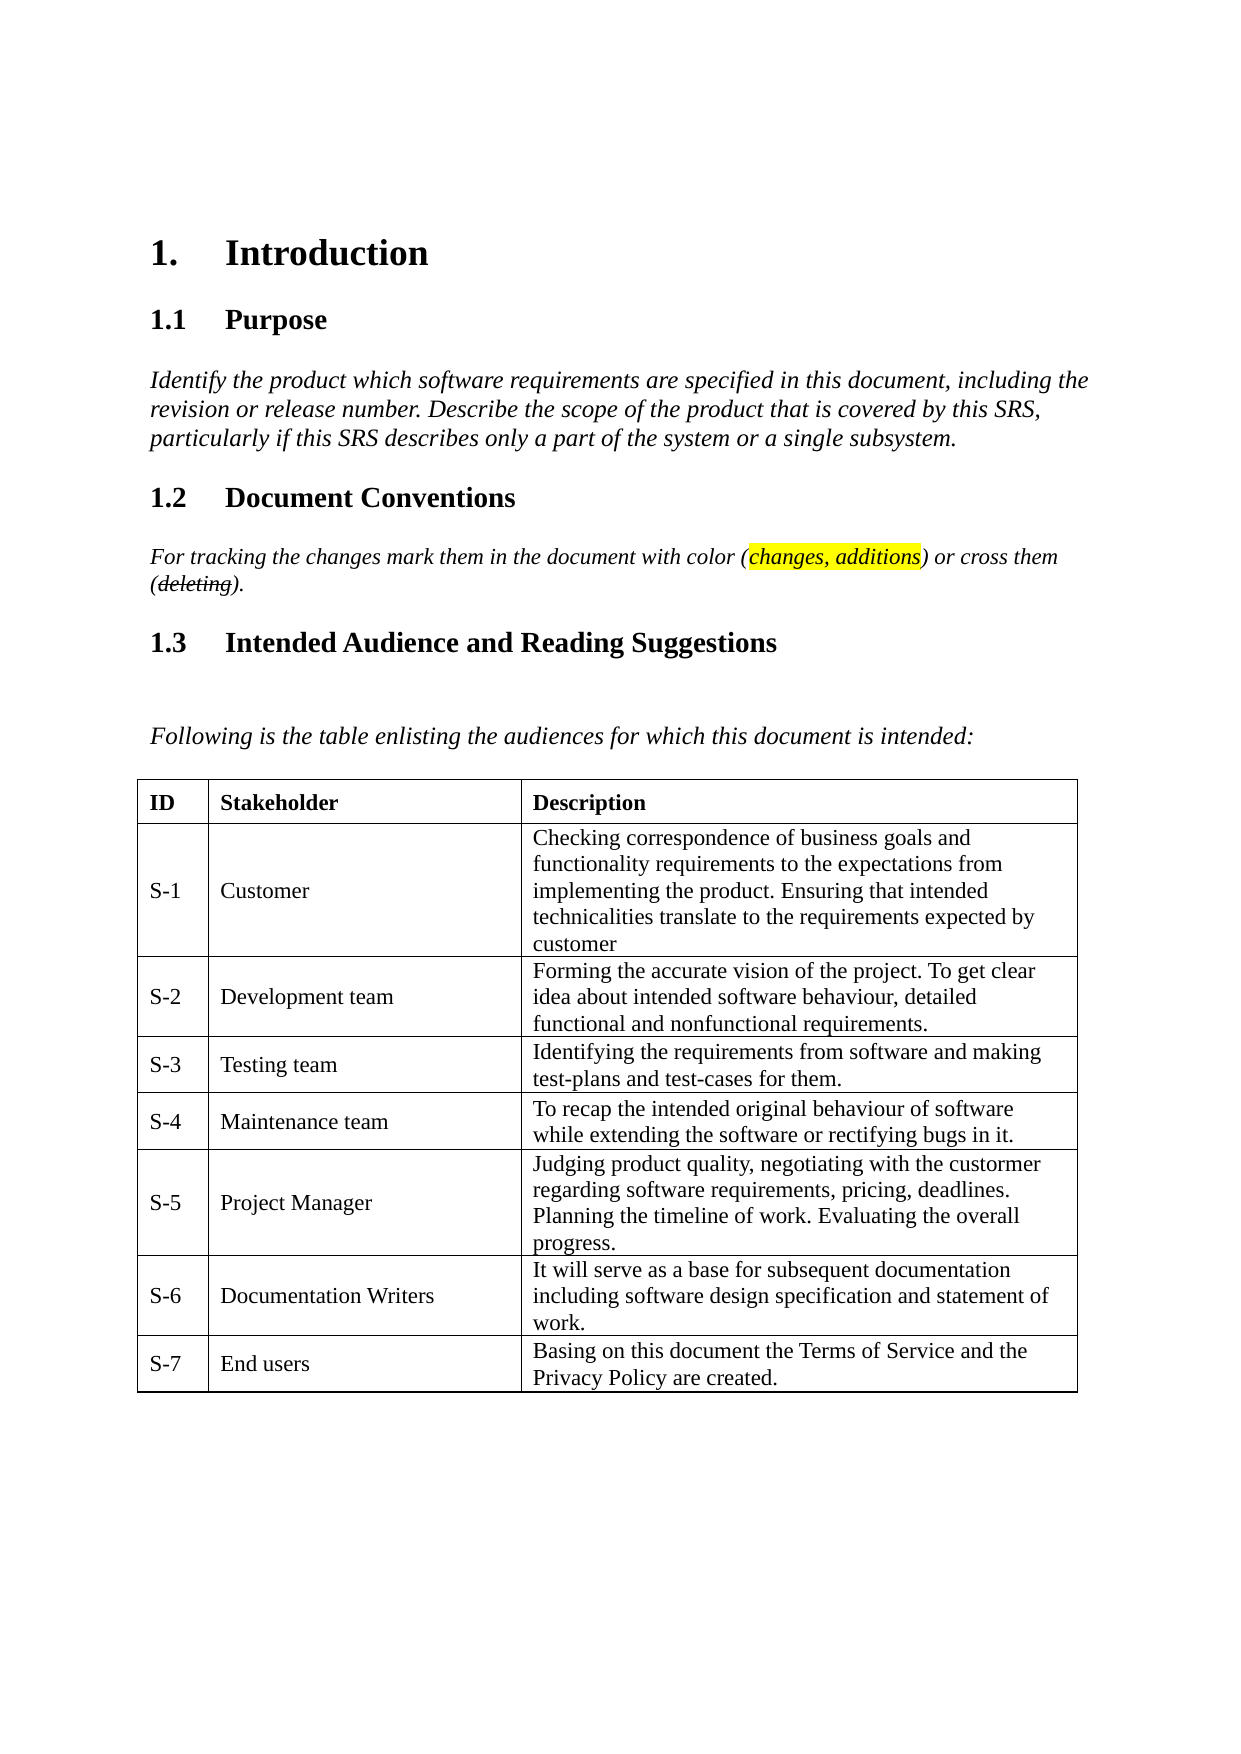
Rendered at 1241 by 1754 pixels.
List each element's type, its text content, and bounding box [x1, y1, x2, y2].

table_cell S-3 [138, 1037, 208, 1092]
table_cell Maintenance team [209, 1093, 521, 1148]
table_cell End users [209, 1336, 521, 1391]
table_cell S-1 [138, 824, 208, 956]
table_cell Customer [209, 824, 521, 956]
text Following is the table enlisting the audiences for which this document is intended: [150, 721, 1090, 750]
table_cell Project Manager [209, 1150, 521, 1255]
table_cell Judging product quality, negotiating with the custormer regarding software requirements, pricing, deadlines. Planning the timeline of work. Evaluating the overall progress. [522, 1150, 1077, 1255]
text For tracking the changes mark them in the document with color (changes, additions) or cross them (deleting). [150, 543, 1090, 596]
table_cell Forming the accurate vision of the project. To get clear idea about intended software behaviour, detailed functional and nonfunctional requirements. [522, 957, 1077, 1036]
table_cell Testing team [209, 1037, 521, 1092]
table_cell Development team [209, 957, 521, 1036]
table_cell S-2 [138, 957, 208, 1036]
text Identify the product which software requirements are specified in this document, including the revision or release number. Describe the scope of the product that is covered by this SRS, particularly if this SRS describes only a part of the system or a single subsystem. [150, 365, 1090, 451]
table_header Stakeholder [209, 780, 521, 823]
table_cell S-6 [138, 1256, 208, 1335]
table_cell Documentation Writers [209, 1256, 521, 1335]
table_cell Basing on this document the Terms of Service and the Privacy Policy are created. [522, 1336, 1077, 1391]
subtitle Intended Audience and Reading Suggestions [150, 625, 1090, 659]
subtitle Purpose [150, 302, 1090, 336]
table_cell S-7 [138, 1336, 208, 1391]
table_cell S-4 [138, 1093, 208, 1148]
table_cell Checking correspondence of business goals and functionality requirements to the expectations from implementing the product. Ensuring that intended technicalities translate to the requirements expected by customer [522, 824, 1077, 956]
table_header Description [522, 780, 1077, 823]
subtitle Introduction [150, 230, 1090, 273]
table_cell S-5 [138, 1150, 208, 1255]
table_cell To recap the intended original behaviour of software while extending the software or rectifying bugs in it. [522, 1093, 1077, 1148]
table_header ID [138, 780, 208, 823]
table_cell Identifying the requirements from software and making test-plans and test-cases for them. [522, 1037, 1077, 1092]
subtitle Document Conventions [150, 481, 1090, 514]
table_cell It will serve as a base for subsequent documentation including software design specification and statement of work. [522, 1256, 1077, 1335]
